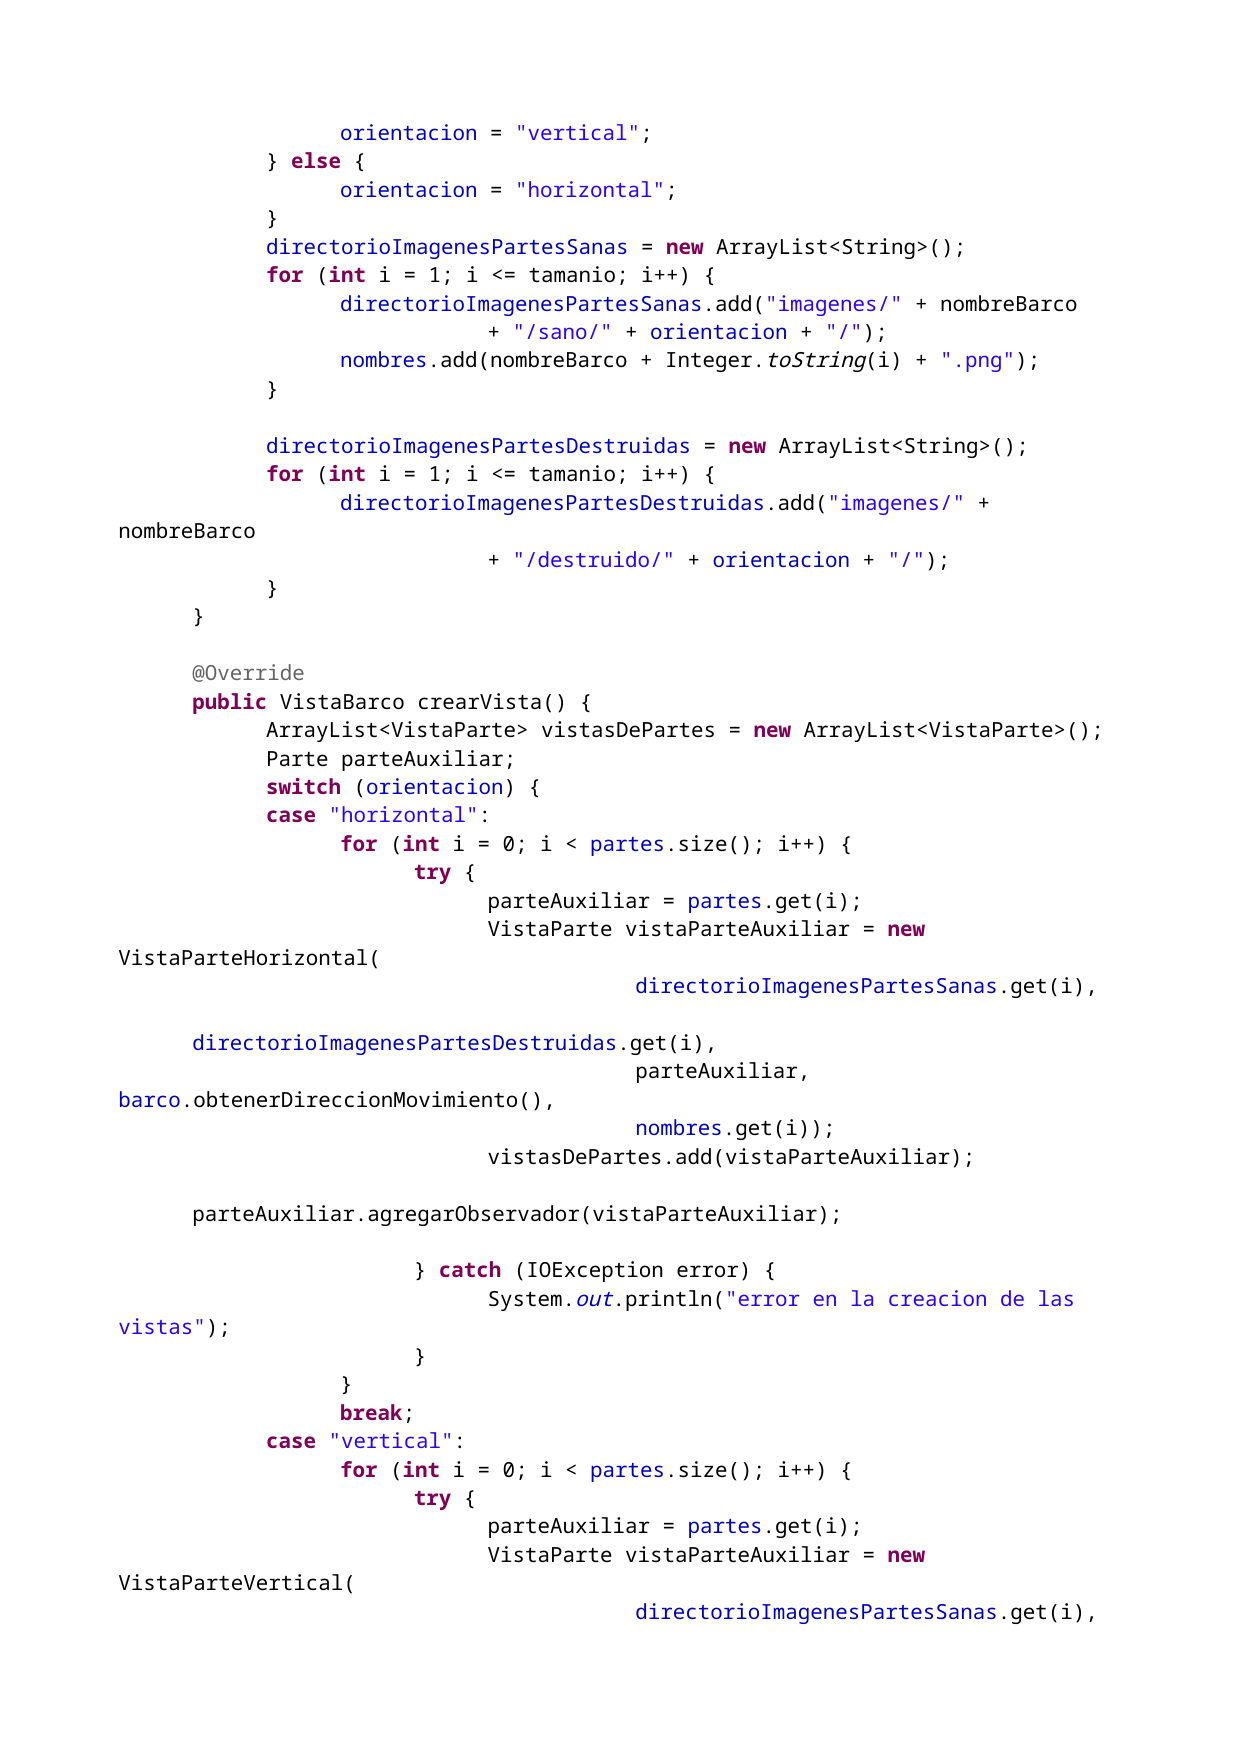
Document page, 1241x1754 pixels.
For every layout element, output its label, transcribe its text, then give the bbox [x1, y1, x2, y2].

text switch (orientacion) { [118, 772, 1122, 801]
text orientacion = "horizontal"; [118, 175, 1122, 203]
text VistaParte vistaParteAuxiliar = new VistaParteHorizontal( [118, 914, 1122, 971]
text parteAuxiliar = partes.get(i); [118, 1512, 1122, 1540]
text directorioImagenesPartesDestruidas = new ArrayList<String>(); [118, 431, 1122, 459]
text } [118, 203, 1122, 232]
text } catch (IOException error) { [118, 1256, 1122, 1284]
text directorioImagenesPartesSanas = new ArrayList<String>(); [118, 232, 1122, 260]
text } [118, 602, 1122, 630]
text directorioImagenesPartesSanas.add("imagenes/" + nombreBarco [118, 289, 1122, 317]
text parteAuxiliar.agregarObservador(vistaParteAuxiliar); [118, 1170, 1122, 1227]
text break; [118, 1398, 1122, 1426]
text } [118, 573, 1122, 602]
text directorioImagenesPartesSanas.get(i), [118, 1597, 1122, 1625]
text orientacion = "vertical"; [118, 118, 1122, 147]
text + "/destruido/" + orientacion + "/"); [118, 545, 1122, 573]
text VistaParte vistaParteAuxiliar = new VistaParteVertical( [118, 1540, 1122, 1597]
text parteAuxiliar, barco.obtenerDireccionMovimiento(), [118, 1057, 1122, 1113]
text ArrayList<VistaParte> vistasDePartes = new ArrayList<VistaParte>(); [118, 715, 1122, 744]
text for (int i = 0; i < partes.size(); i++) { [118, 1455, 1122, 1483]
text Parte parteAuxiliar; [118, 744, 1122, 772]
text } [118, 1341, 1122, 1369]
text for (int i = 1; i <= tamanio; i++) { [118, 260, 1122, 289]
text directorioImagenesPartesDestruidas.get(i), [118, 1000, 1122, 1057]
text directorioImagenesPartesDestruidas.add("imagenes/" + nombreBarco [118, 488, 1122, 545]
text try { [118, 857, 1122, 886]
text directorioImagenesPartesSanas.get(i), [118, 971, 1122, 1000]
text for (int i = 0; i < partes.size(); i++) { [118, 829, 1122, 857]
text + "/sano/" + orientacion + "/"); [118, 317, 1122, 346]
text case "vertical": [118, 1426, 1122, 1455]
text case "horizontal": [118, 801, 1122, 829]
text for (int i = 1; i <= tamanio; i++) { [118, 459, 1122, 488]
text } [118, 374, 1122, 402]
text System.out.println("error en la creacion de las vistas"); [118, 1284, 1122, 1341]
text public VistaBarco crearVista() { [118, 687, 1122, 715]
text try { [118, 1483, 1122, 1512]
text } else { [118, 147, 1122, 175]
text vistasDePartes.add(vistaParteAuxiliar); [118, 1142, 1122, 1170]
text nombres.get(i)); [118, 1113, 1122, 1142]
text @Override [118, 658, 1122, 687]
text nombres.add(nombreBarco + Integer.toString(i) + ".png"); [118, 346, 1122, 374]
text } [118, 1369, 1122, 1398]
text parteAuxiliar = partes.get(i); [118, 886, 1122, 914]
